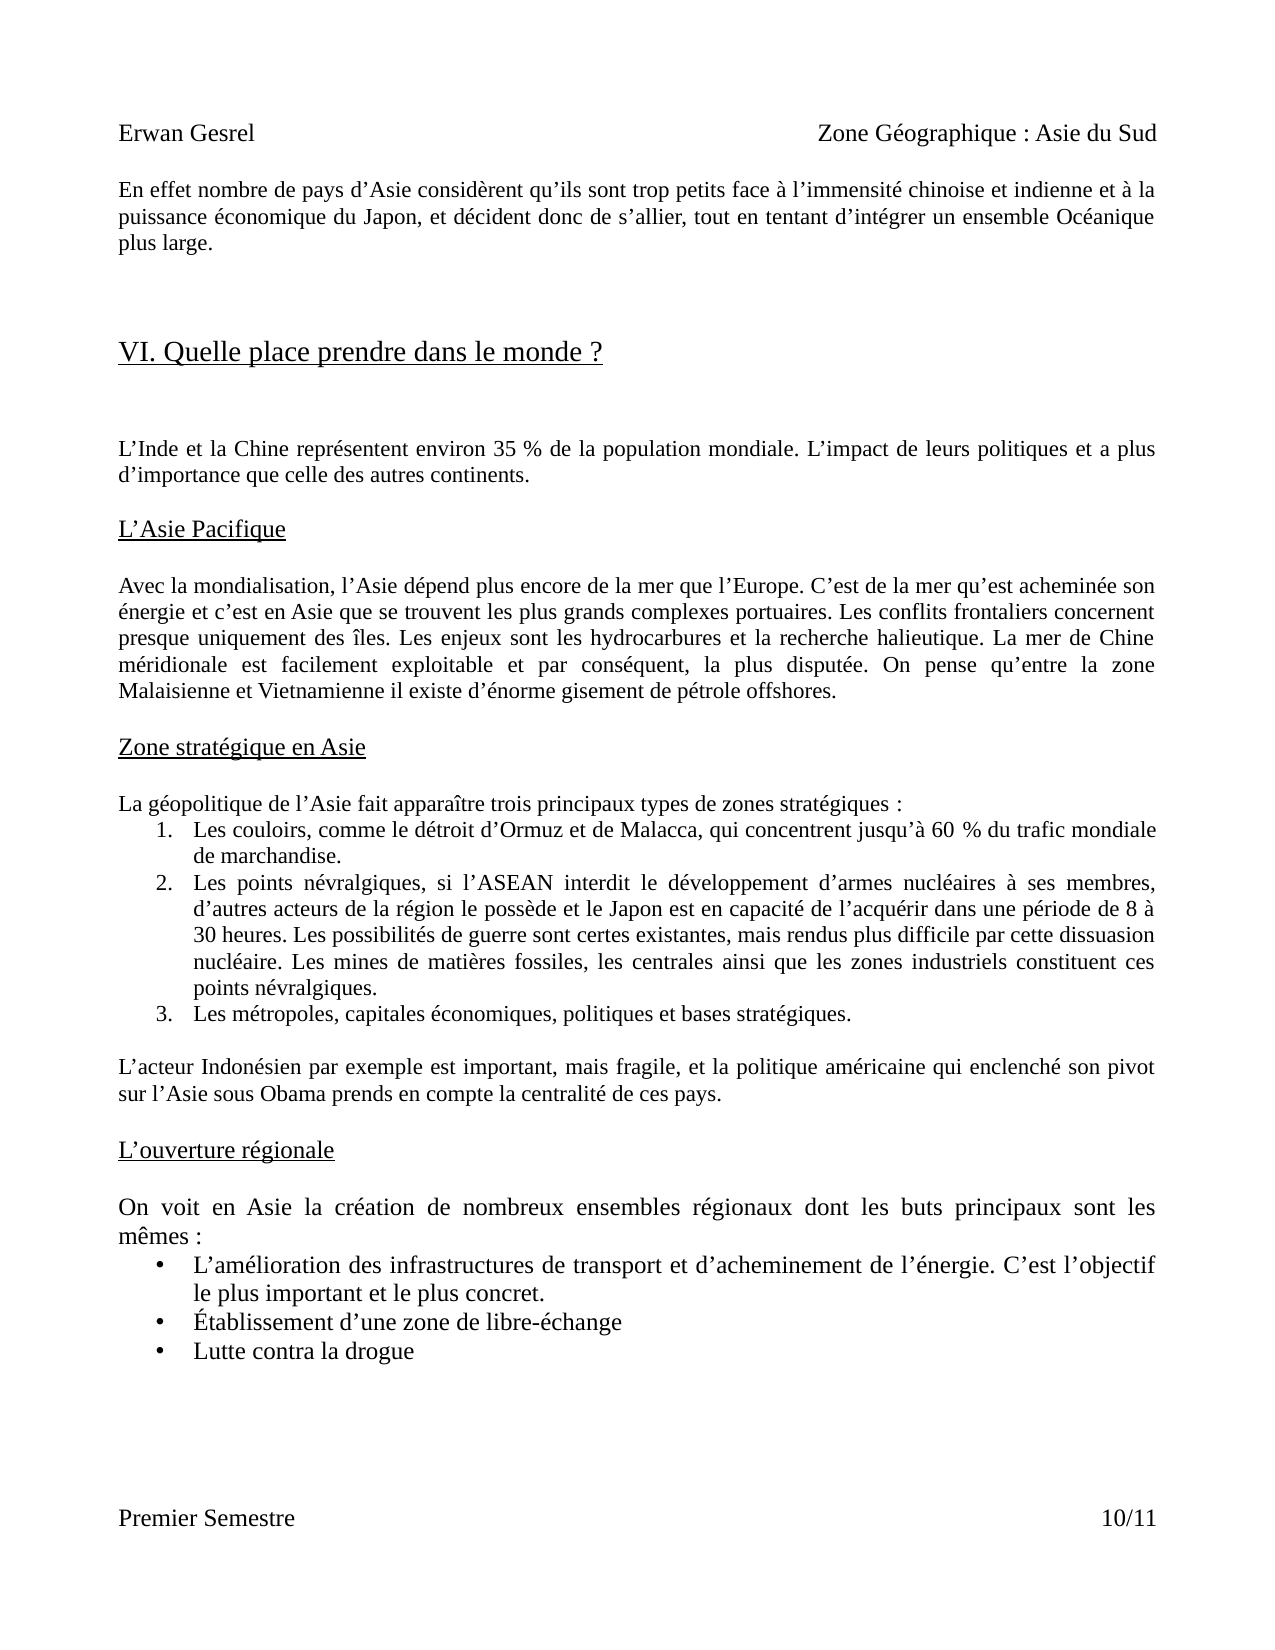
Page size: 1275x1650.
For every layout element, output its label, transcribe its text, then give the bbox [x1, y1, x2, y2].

list Les couloirs, comme le détroit d’Ormuz et de Malacca, qui concentrent jusqu’à 60 % du trafic mondiale de marchandise. [156, 816, 1157, 869]
text L’Inde et la Chine représentent environ 35 % de la population mondiale. L’impact de leurs politiques et a plus d’importance que celle des autres continents. [118, 435, 1157, 488]
list L’amélioration des infrastructures de transport et d’acheminement de l’énergie. C’est l’objectif le plus important et le plus concret. [156, 1250, 1157, 1307]
list Les métropoles, capitales économiques, politiques et bases stratégiques. [156, 1001, 1157, 1027]
text L’ouverture régionale [118, 1135, 1157, 1163]
text On voit en Asie la création de nombreux ensembles régionaux dont les buts principaux sont les mêmes : [118, 1192, 1157, 1250]
text Avec la mondialisation, l’Asie dépend plus encore de la mer que l’Europe. C’est de la mer qu’est acheminée son énergie et c’est en Asie que se trouvent les plus grands complexes portuaires. Les conflits frontaliers concernent presque uniquement des îles. Les enjeux sont les hydrocarbures et la recherche halieutique. La mer de Chine méridionale est facilement exploitable et par conséquent, la plus disputée. On pense qu’entre la zone Malaisienne et Vietnamienne il existe d’énorme gisement de pétrole offshores. [118, 572, 1157, 703]
list Établissement d’une zone de libre-échange [156, 1307, 1157, 1336]
text En effet nombre de pays d’Asie considèrent qu’ils sont trop petits face à l’immensité chinoise et indienne et à la puissance économique du Japon, et décident donc de s’allier, tout en tentant d’intégrer un ensemble Océanique plus large. [118, 176, 1157, 255]
text VI. Quelle place prendre dans le monde ? [118, 334, 1157, 368]
list Lutte contra la drogue [156, 1336, 1157, 1365]
text L’Asie Pacifique [118, 514, 1157, 543]
text La géopolitique de l’Asie fait apparaître trois principaux types de zones stratégiques : [118, 790, 1157, 816]
text L’acteur Indonésien par exemple est important, mais fragile, et la politique américaine qui enclenché son pivot sur l’Asie sous Obama prends en compte la centralité de ces pays. [118, 1053, 1157, 1106]
text Zone stratégique en Asie [118, 732, 1157, 761]
list Les points névralgiques, si l’ASEAN interdit le développement d’armes nucléaires à ses membres, d’autres acteurs de la région le possède et le Japon est en capacité de l’acquérir dans une période de 8 à 30 heures. Les possibilités de guerre sont certes existantes, mais rendus plus difficile par cette dissuasion nucléaire. Les mines de matières fossiles, les centrales ainsi que les zones industriels constituent ces points névralgiques. [156, 869, 1157, 1001]
